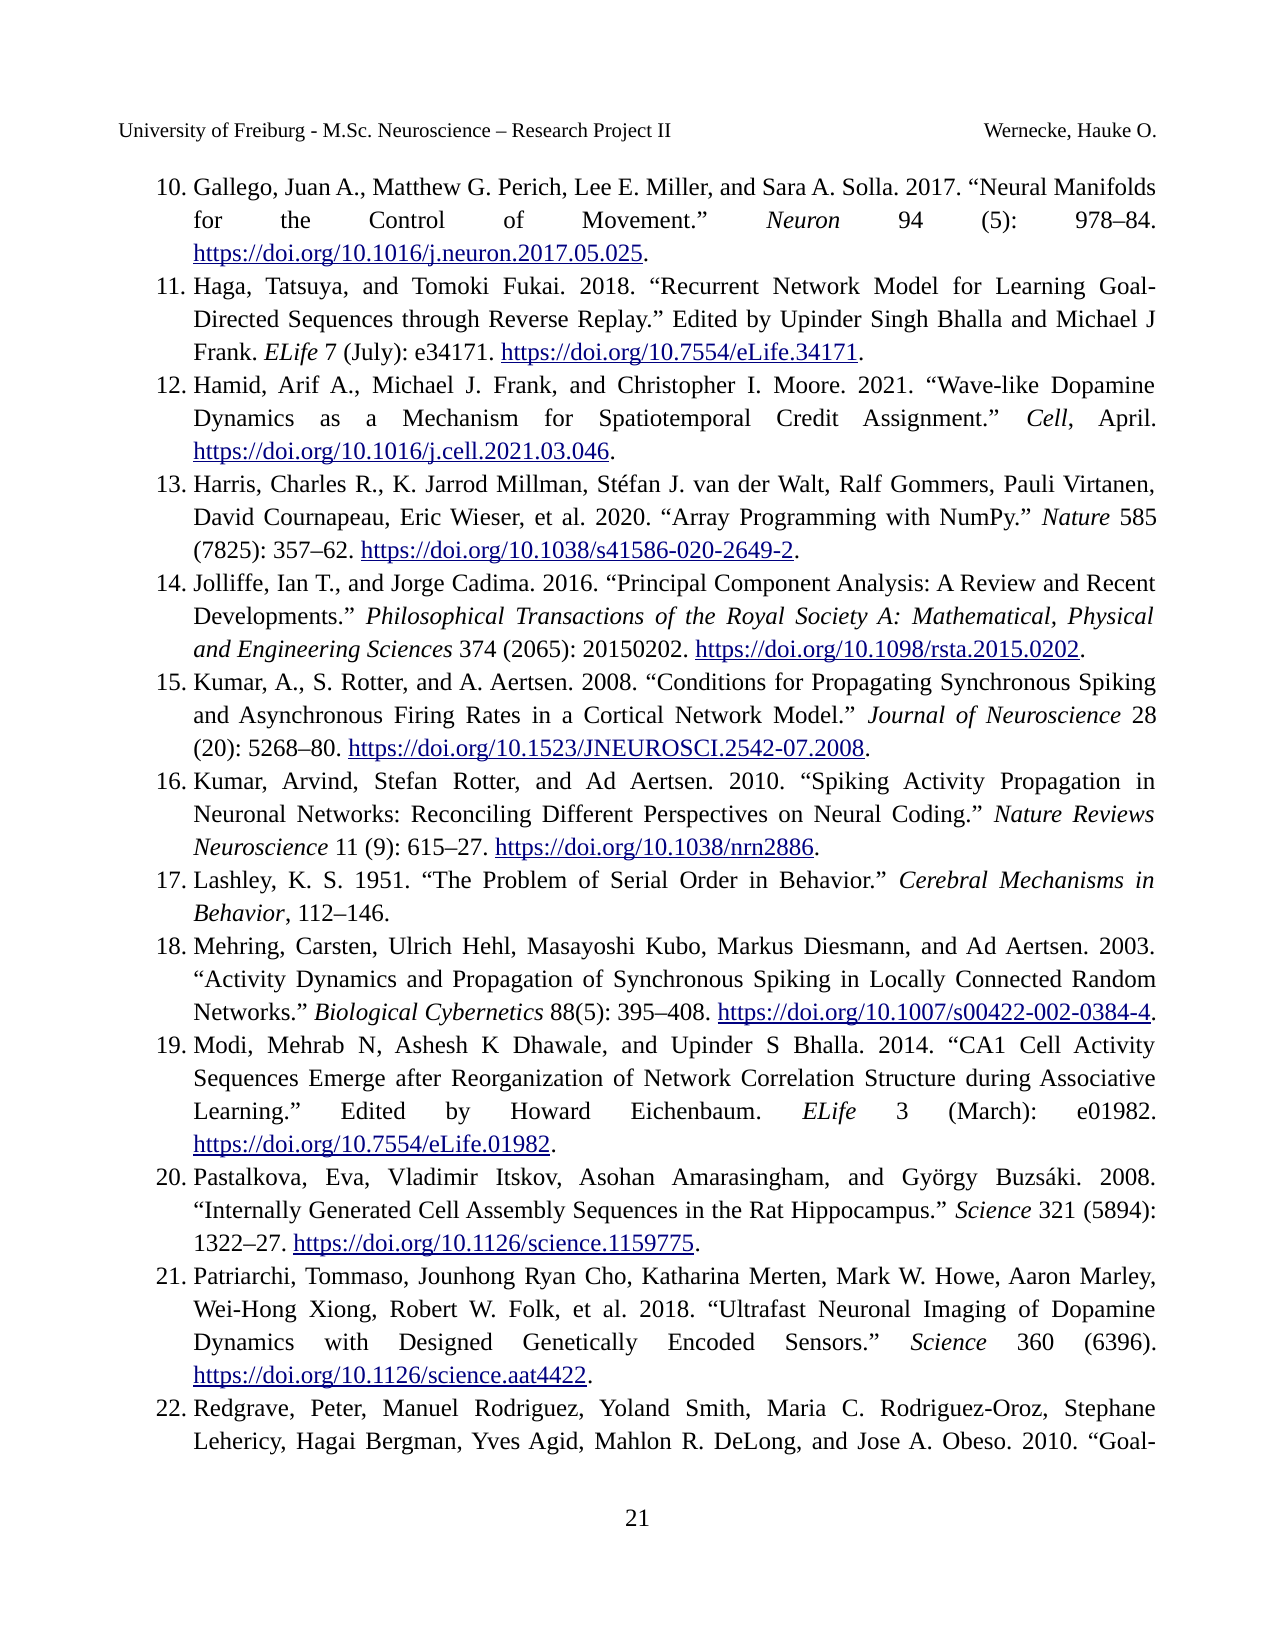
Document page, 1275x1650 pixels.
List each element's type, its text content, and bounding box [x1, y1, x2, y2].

list Kumar, A., S. Rotter, and A. Aertsen. 2008. “Conditions for Propagating Synchronous Spiking and Asynchronous Firing Rates in a Cortical Network Model.” Journal of Neuroscience 28 (20): 5268–80. https://doi.org/10.1523/JNEUROSCI.2542-07.2008. [156, 667, 1157, 762]
list Kumar, Arvind, Stefan Rotter, and Ad Aertsen. 2010. “Spiking Activity Propagation in Neuronal Networks: Reconciling Different Perspectives on Neural Coding.” Nature Reviews Neuroscience 11 (9): 615–27. https://doi.org/10.1038/nrn2886. [156, 766, 1157, 861]
list Pastalkova, Eva, Vladimir Itskov, Asohan Amarasingham, and György Buzsáki. 2008. “Internally Generated Cell Assembly Sequences in the Rat Hippocampus.” Science 321 (5894): 1322–27. https://doi.org/10.1126/science.1159775. [156, 1162, 1157, 1257]
list Hamid, Arif A., Michael J. Frank, and Christopher I. Moore. 2021. “Wave-like Dopamine Dynamics as a Mechanism for Spatiotemporal Credit Assignment.” Cell, April. https://doi.org/10.1016/j.cell.2021.03.046. [156, 370, 1157, 464]
list Mehring, Carsten, Ulrich Hehl, Masayoshi Kubo, Markus Diesmann, and Ad Aertsen. 2003. “Activity Dynamics and Propagation of Synchronous Spiking in Locally Connected Random Networks.” Biological Cybernetics 88(5): 395–408. https://doi.org/10.1007/s00422-002-0384-4. [156, 931, 1157, 1026]
list Modi, Mehrab N, Ashesh K Dhawale, and Upinder S Bhalla. 2014. “CA1 Cell Activity Sequences Emerge after Reorganization of Network Correlation Structure during Associative Learning.” Edited by Howard Eichenbaum. ELife 3 (March): e01982. https://doi.org/10.7554/eLife.01982. [156, 1030, 1157, 1158]
list Harris, Charles R., K. Jarrod Millman, Stéfan J. van der Walt, Ralf Gommers, Pauli Virtanen, David Cournapeau, Eric Wieser, et al. 2020. “Array Programming with NumPy.” Nature 585 (7825): 357–62. https://doi.org/10.1038/s41586-020-2649-2. [156, 469, 1157, 564]
list Jolliffe, Ian T., and Jorge Cadima. 2016. “Principal Component Analysis: A Review and Recent Developments.” Philosophical Transactions of the Royal Society A: Mathematical, Physical and Engineering Sciences 374 (2065): 20150202. https://doi.org/10.1098/rsta.2015.0202. [156, 568, 1157, 663]
list Gallego, Juan A., Matthew G. Perich, Lee E. Miller, and Sara A. Solla. 2017. “Neural Manifolds for the Control of Movement.” Neuron 94 (5): 978–84. https://doi.org/10.1016/j.neuron.2017.05.025. [156, 172, 1157, 266]
list Haga, Tatsuya, and Tomoki Fukai. 2018. “Recurrent Network Model for Learning Goal-Directed Sequences through Reverse Replay.” Edited by Upinder Singh Bhalla and Michael J Frank. ELife 7 (July): e34171. https://doi.org/10.7554/eLife.34171. [156, 271, 1157, 366]
list Lashley, K. S. 1951. “The Problem of Serial Order in Behavior.” Cerebral Mechanisms in Behavior, 112–146. [156, 865, 1157, 927]
list Redgrave, Peter, Manuel Rodriguez, Yoland Smith, Maria C. Rodriguez-Oroz, Stephane Lehericy, Hagai Bergman, Yves Agid, Mahlon R. DeLong, and Jose A. Obeso. 2010. “Goal- [156, 1393, 1157, 1455]
list Patriarchi, Tommaso, Jounhong Ryan Cho, Katharina Merten, Mark W. Howe, Aaron Marley, Wei-Hong Xiong, Robert W. Folk, et al. 2018. “Ultrafast Neuronal Imaging of Dopamine Dynamics with Designed Genetically Encoded Sensors.” Science 360 (6396). https://doi.org/10.1126/science.aat4422. [156, 1261, 1157, 1389]
